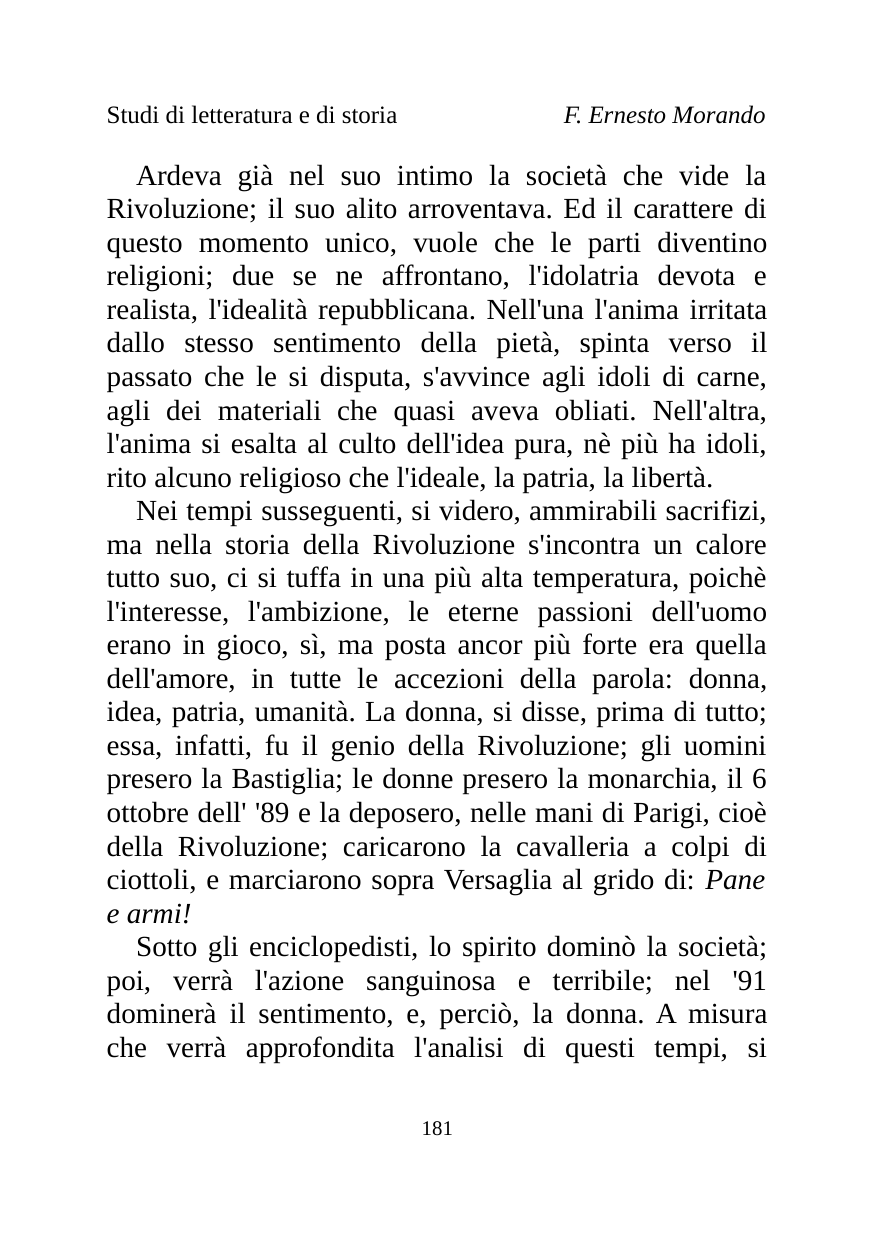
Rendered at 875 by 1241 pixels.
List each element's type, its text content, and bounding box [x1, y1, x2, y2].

text Ardeva già nel suo intimo la società che vide la Rivoluzione; il suo alito arroventava. Ed il carattere di questo momento unico, vuole che le parti diventino religioni; due se ne affrontano, l'idolatria devota e realista, l'idealità repubblicana. Nell'una l'anima irritata dallo stesso sentimento della pietà, spinta verso il passato che le si disputa, s'avvince agli idoli di carne, agli dei materiali che quasi aveva obliati. Nell'altra, l'anima si esalta al culto dell'idea pura, nè più ha idoli, rito alcuno religioso che l'ideale, la patria, la libertà. [106, 158, 768, 493]
text Sotto gli enciclopedisti, lo spirito dominò la società; poi, verrà l'azione sanguinosa e terribile; nel '91 dominerà il sentimento, e, perciò, la donna. A misura che verrà approfondita l'analisi di questi tempi, si [106, 929, 768, 1063]
text Nei tempi susseguenti, si videro, ammirabili sacrifizi, ma nella storia della Rivoluzione s'incontra un calore tutto suo, ci si tuffa in una più alta temperatura, poichè l'interesse, l'ambizione, le eterne passioni dell'uomo erano in gioco, sì, ma posta ancor più forte era quella dell'amore, in tutte le accezioni della parola: donna, idea, patria, umanità. La donna, si disse, prima di tutto; essa, infatti, fu il genio della Rivoluzione; gli uomini presero la Bastiglia; le donne presero la monarchia, il 6 ottobre dell' '89 e la deposero, nelle mani di Parigi, cioè della Rivoluzione; caricarono la cavalleria a colpi di ciottoli, e marciarono sopra Versaglia al grido di: Pane e armi! [106, 493, 768, 929]
